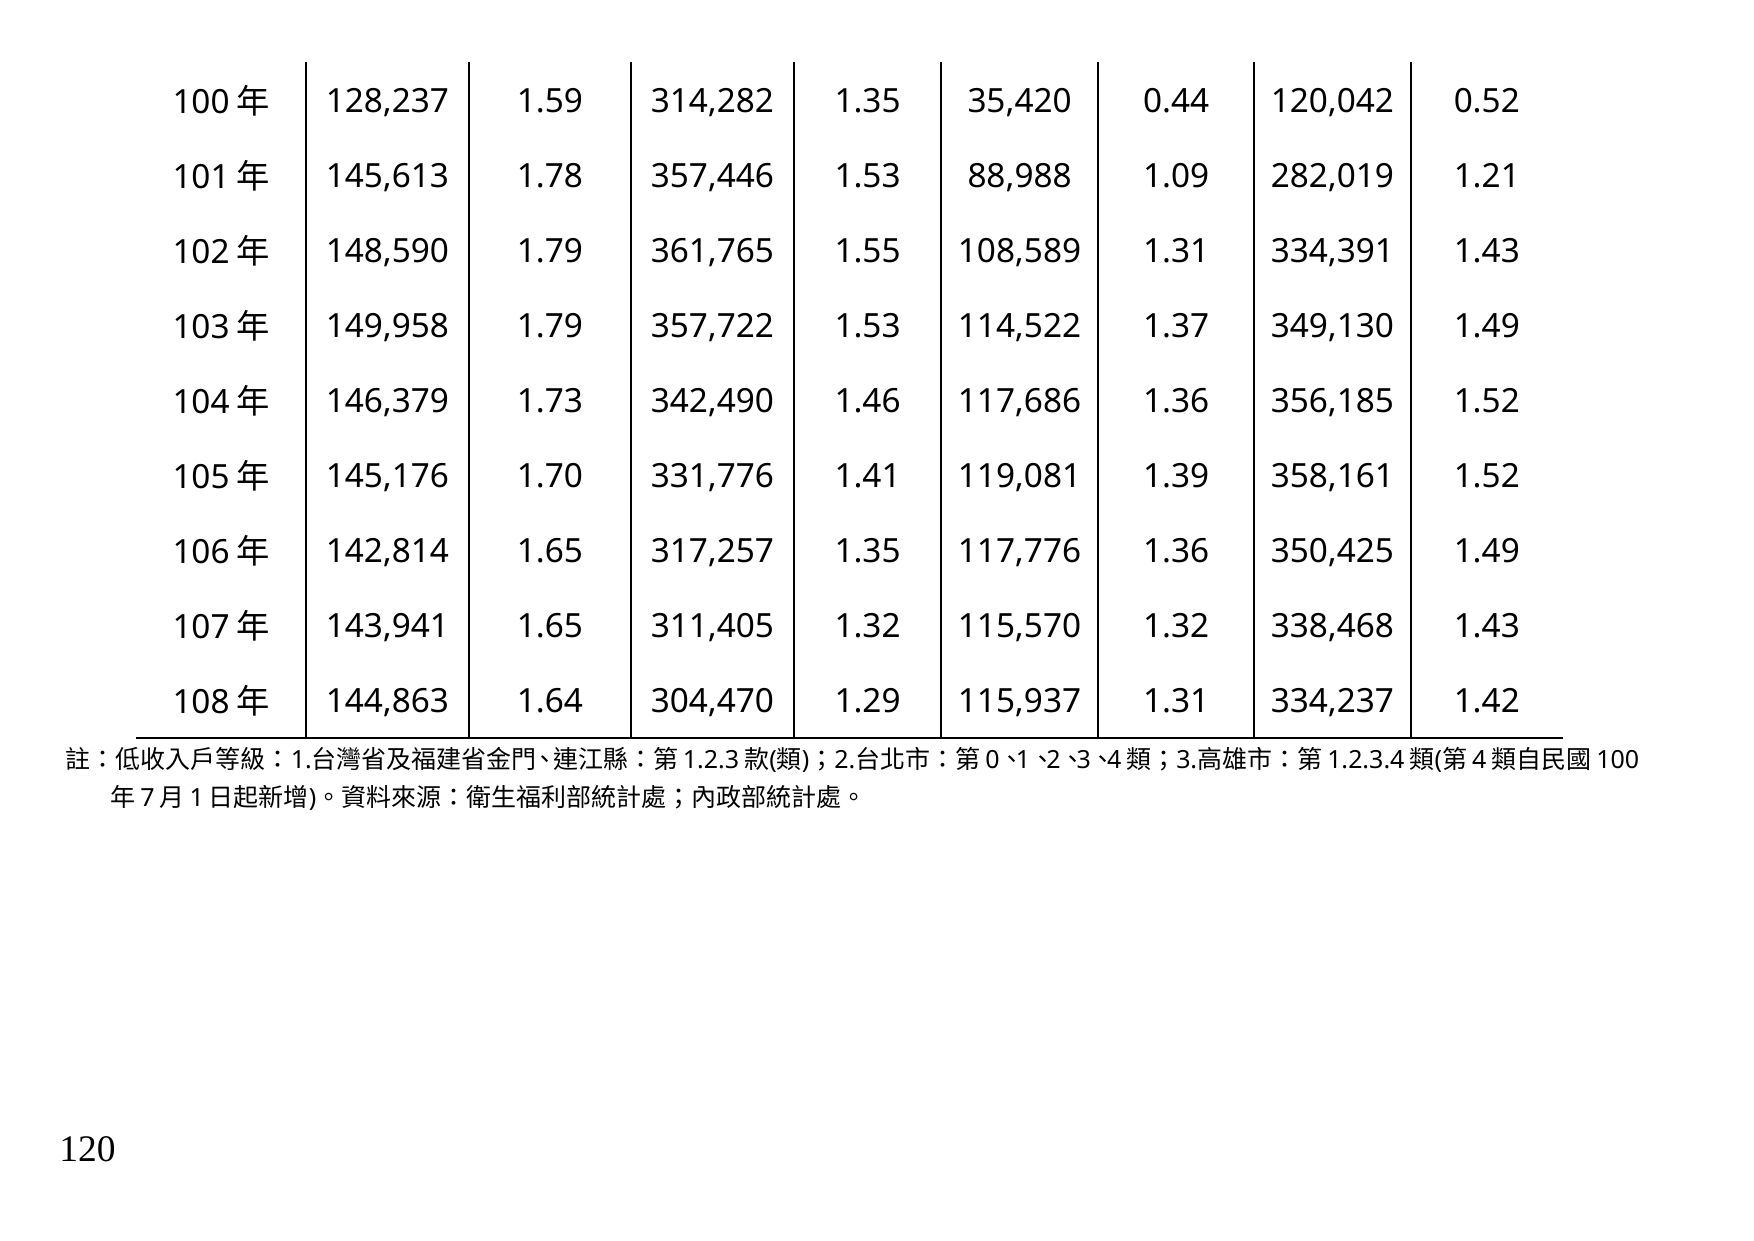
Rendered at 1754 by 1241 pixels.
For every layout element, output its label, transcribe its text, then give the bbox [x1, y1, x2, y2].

table_cell 1.55 [795, 212, 940, 287]
table_cell 144,863 [307, 662, 468, 737]
table_cell 120,042 [1255, 62, 1410, 137]
table_cell 1.37 [1099, 287, 1253, 362]
table_cell 1.36 [1099, 512, 1253, 587]
table_cell 1.09 [1099, 137, 1253, 212]
table_cell 1.70 [470, 437, 630, 512]
table_cell 1.32 [795, 587, 940, 662]
table_cell 1.39 [1099, 437, 1253, 512]
table_cell 107年 [136, 587, 305, 662]
table_cell 104年 [136, 362, 305, 437]
table_cell 101年 [136, 137, 305, 212]
table_cell 128,237 [307, 62, 468, 137]
table_cell 1.32 [1099, 587, 1253, 662]
table_cell 342,490 [632, 362, 793, 437]
table_cell 1.64 [470, 662, 630, 737]
table_cell 35,420 [942, 62, 1097, 137]
table_cell 1.53 [795, 287, 940, 362]
table_cell 106年 [136, 512, 305, 587]
table_cell 0.52 [1412, 62, 1563, 137]
table_cell 1.65 [470, 587, 630, 662]
table_cell 1.49 [1412, 287, 1563, 362]
table_cell 1.73 [470, 362, 630, 437]
table_cell 149,958 [307, 287, 468, 362]
table_cell 1.42 [1412, 662, 1563, 737]
table_cell 148,590 [307, 212, 468, 287]
table_cell 108年 [136, 662, 305, 737]
table_cell 1.36 [1099, 362, 1253, 437]
table_cell 1.65 [470, 512, 630, 587]
table_cell 100年 [136, 62, 305, 137]
table_cell 115,570 [942, 587, 1097, 662]
table_cell 102年 [136, 212, 305, 287]
table_cell 103年 [136, 287, 305, 362]
table_cell 117,686 [942, 362, 1097, 437]
table_cell 0.44 [1099, 62, 1253, 137]
table_cell 1.53 [795, 137, 940, 212]
table_cell 356,185 [1255, 362, 1410, 437]
table_cell 105年 [136, 437, 305, 512]
table_cell 1.49 [1412, 512, 1563, 587]
table_cell 282,019 [1255, 137, 1410, 212]
table_cell 145,176 [307, 437, 468, 512]
table_cell 350,425 [1255, 512, 1410, 587]
table_cell 331,776 [632, 437, 793, 512]
table_cell 1.35 [795, 62, 940, 137]
table_cell 115,937 [942, 662, 1097, 737]
table_cell 314,282 [632, 62, 793, 137]
table_cell 338,468 [1255, 587, 1410, 662]
table_cell 88,988 [942, 137, 1097, 212]
table_cell 146,379 [307, 362, 468, 437]
text 註：低收入戶等級：1.台灣省及福建省金門、連江縣：第1.2.3款(類)；2.台北市：第0、1、2、3、4類；3.高雄市：第1.2.3.4類(第4類自民國100年7月1日起新增)。資料來源：衛生福利部統計處；內政部統計處。 [59, 739, 1639, 814]
table_cell 1.79 [470, 287, 630, 362]
table_cell 1.79 [470, 212, 630, 287]
table_cell 334,237 [1255, 662, 1410, 737]
table_cell 357,446 [632, 137, 793, 212]
table_cell 108,589 [942, 212, 1097, 287]
table_cell 1.59 [470, 62, 630, 137]
table_cell 1.46 [795, 362, 940, 437]
table_cell 114,522 [942, 287, 1097, 362]
table_cell 1.43 [1412, 212, 1563, 287]
table_cell 357,722 [632, 287, 793, 362]
table_cell 117,776 [942, 512, 1097, 587]
table_cell 317,257 [632, 512, 793, 587]
table_cell 361,765 [632, 212, 793, 287]
table_cell 1.52 [1412, 437, 1563, 512]
table_cell 119,081 [942, 437, 1097, 512]
table_cell 1.41 [795, 437, 940, 512]
table_cell 349,130 [1255, 287, 1410, 362]
table_cell 1.31 [1099, 662, 1253, 737]
table_cell 1.43 [1412, 587, 1563, 662]
table_cell 142,814 [307, 512, 468, 587]
table_cell 334,391 [1255, 212, 1410, 287]
table_cell 1.31 [1099, 212, 1253, 287]
table_cell 1.29 [795, 662, 940, 737]
table_cell 1.21 [1412, 137, 1563, 212]
table_cell 1.52 [1412, 362, 1563, 437]
table_cell 1.78 [470, 137, 630, 212]
table_cell 145,613 [307, 137, 468, 212]
table_cell 143,941 [307, 587, 468, 662]
table_cell 358,161 [1255, 437, 1410, 512]
table_cell 304,470 [632, 662, 793, 737]
table_cell 1.35 [795, 512, 940, 587]
table_cell 311,405 [632, 587, 793, 662]
